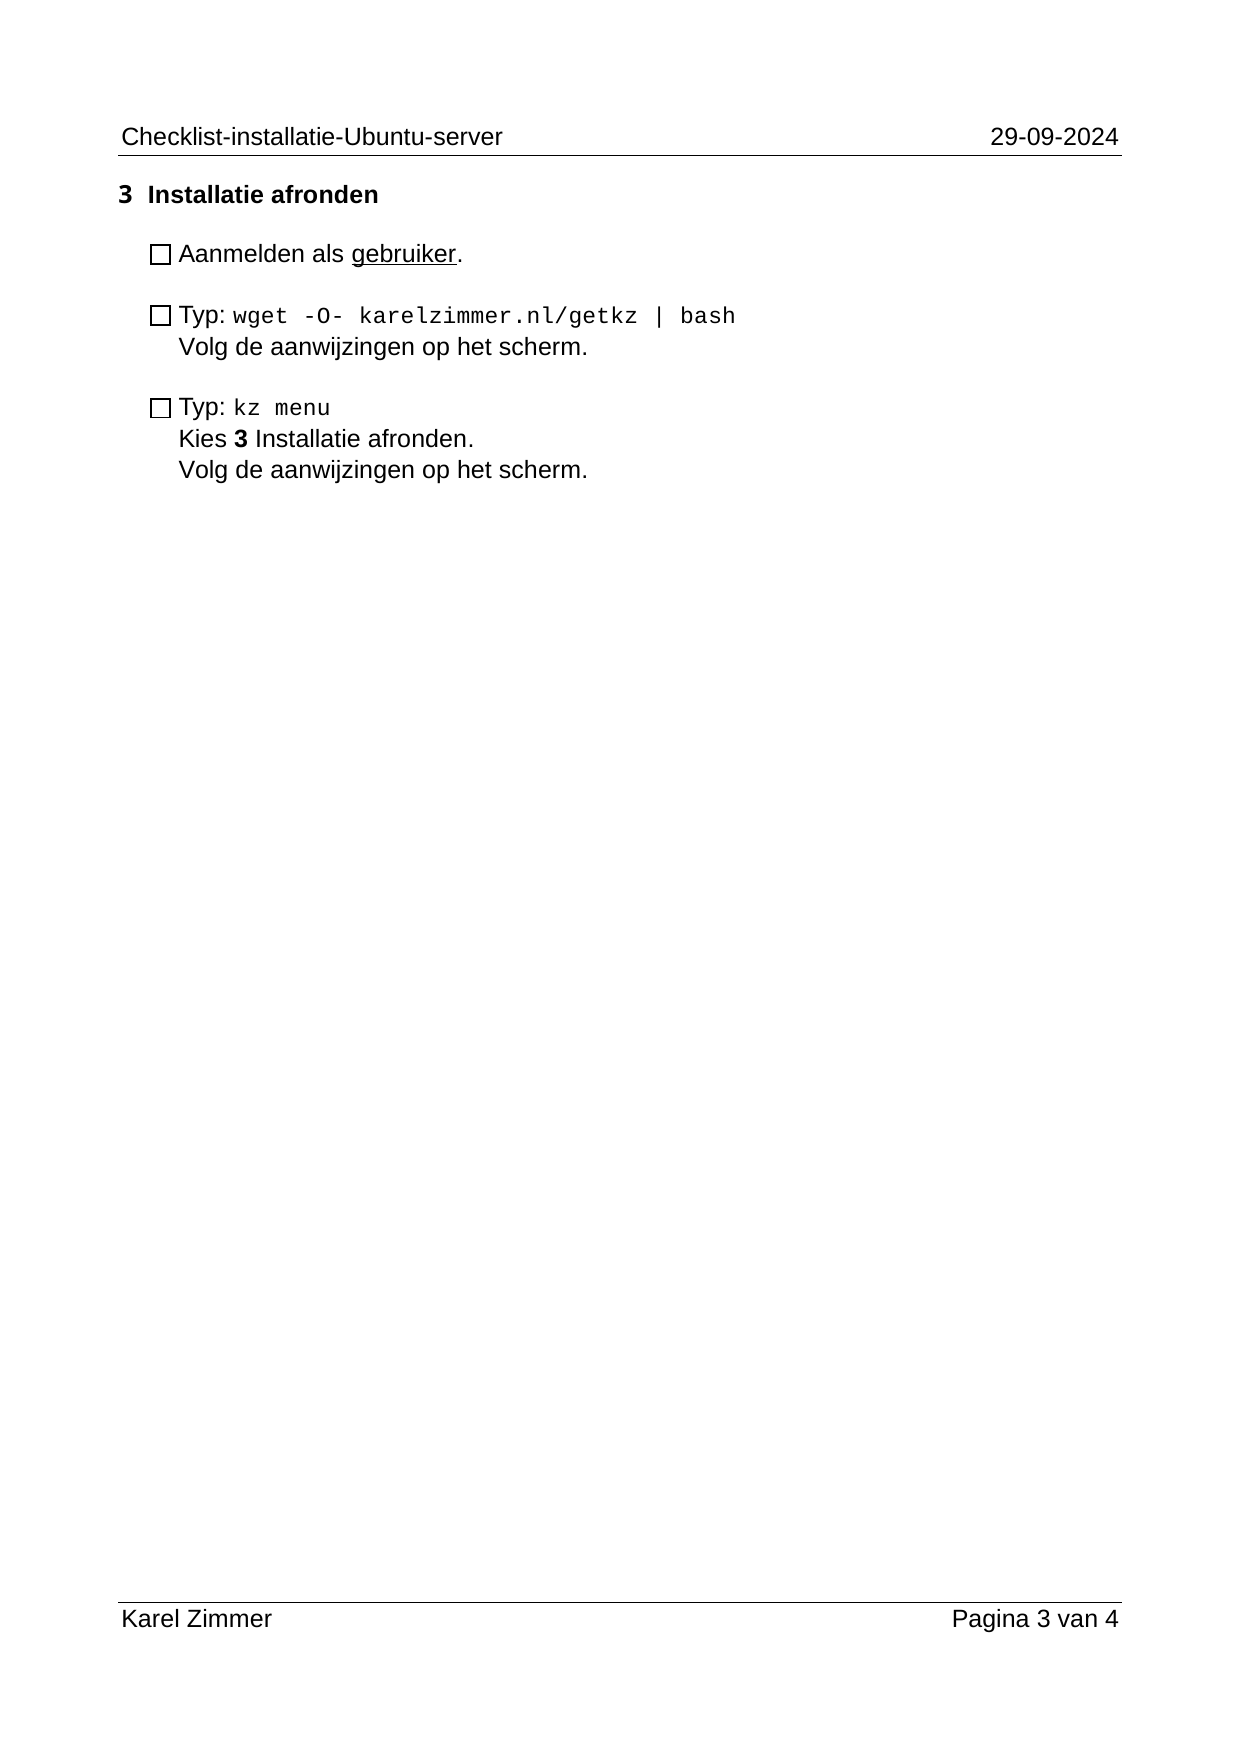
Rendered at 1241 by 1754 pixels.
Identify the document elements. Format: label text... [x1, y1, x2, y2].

table_cell [142, 332, 177, 362]
table_cell Volg de aanwijzingen op het scherm. [177, 332, 1122, 362]
table_cell [118, 332, 142, 362]
table_cell [142, 454, 177, 485]
table_header [118, 239, 142, 269]
table_cell [118, 269, 142, 300]
table_cell [142, 392, 177, 424]
list Installatie afronden [118, 177, 1122, 211]
table_cell [177, 362, 1122, 392]
table_header Aanmelden als gebruiker. [177, 239, 1122, 269]
table_cell Volg de aanwijzingen op het scherm. [177, 454, 1122, 485]
table_header [142, 239, 177, 269]
table_cell [118, 454, 142, 485]
table_cell Typ: wget -O- karelzimmer.nl/getkz | bash [177, 300, 1122, 332]
table_cell Typ: kz menu [177, 392, 1122, 424]
table_cell [118, 362, 142, 392]
table_cell Kies 3 Installatie afronden. [177, 424, 1122, 454]
table_cell [177, 269, 1122, 300]
table_cell [118, 424, 142, 454]
table_cell [142, 362, 177, 392]
table_cell [142, 269, 177, 300]
table_cell [142, 300, 177, 332]
table_cell [118, 300, 142, 332]
table_cell [118, 392, 142, 424]
table_cell [142, 424, 177, 454]
